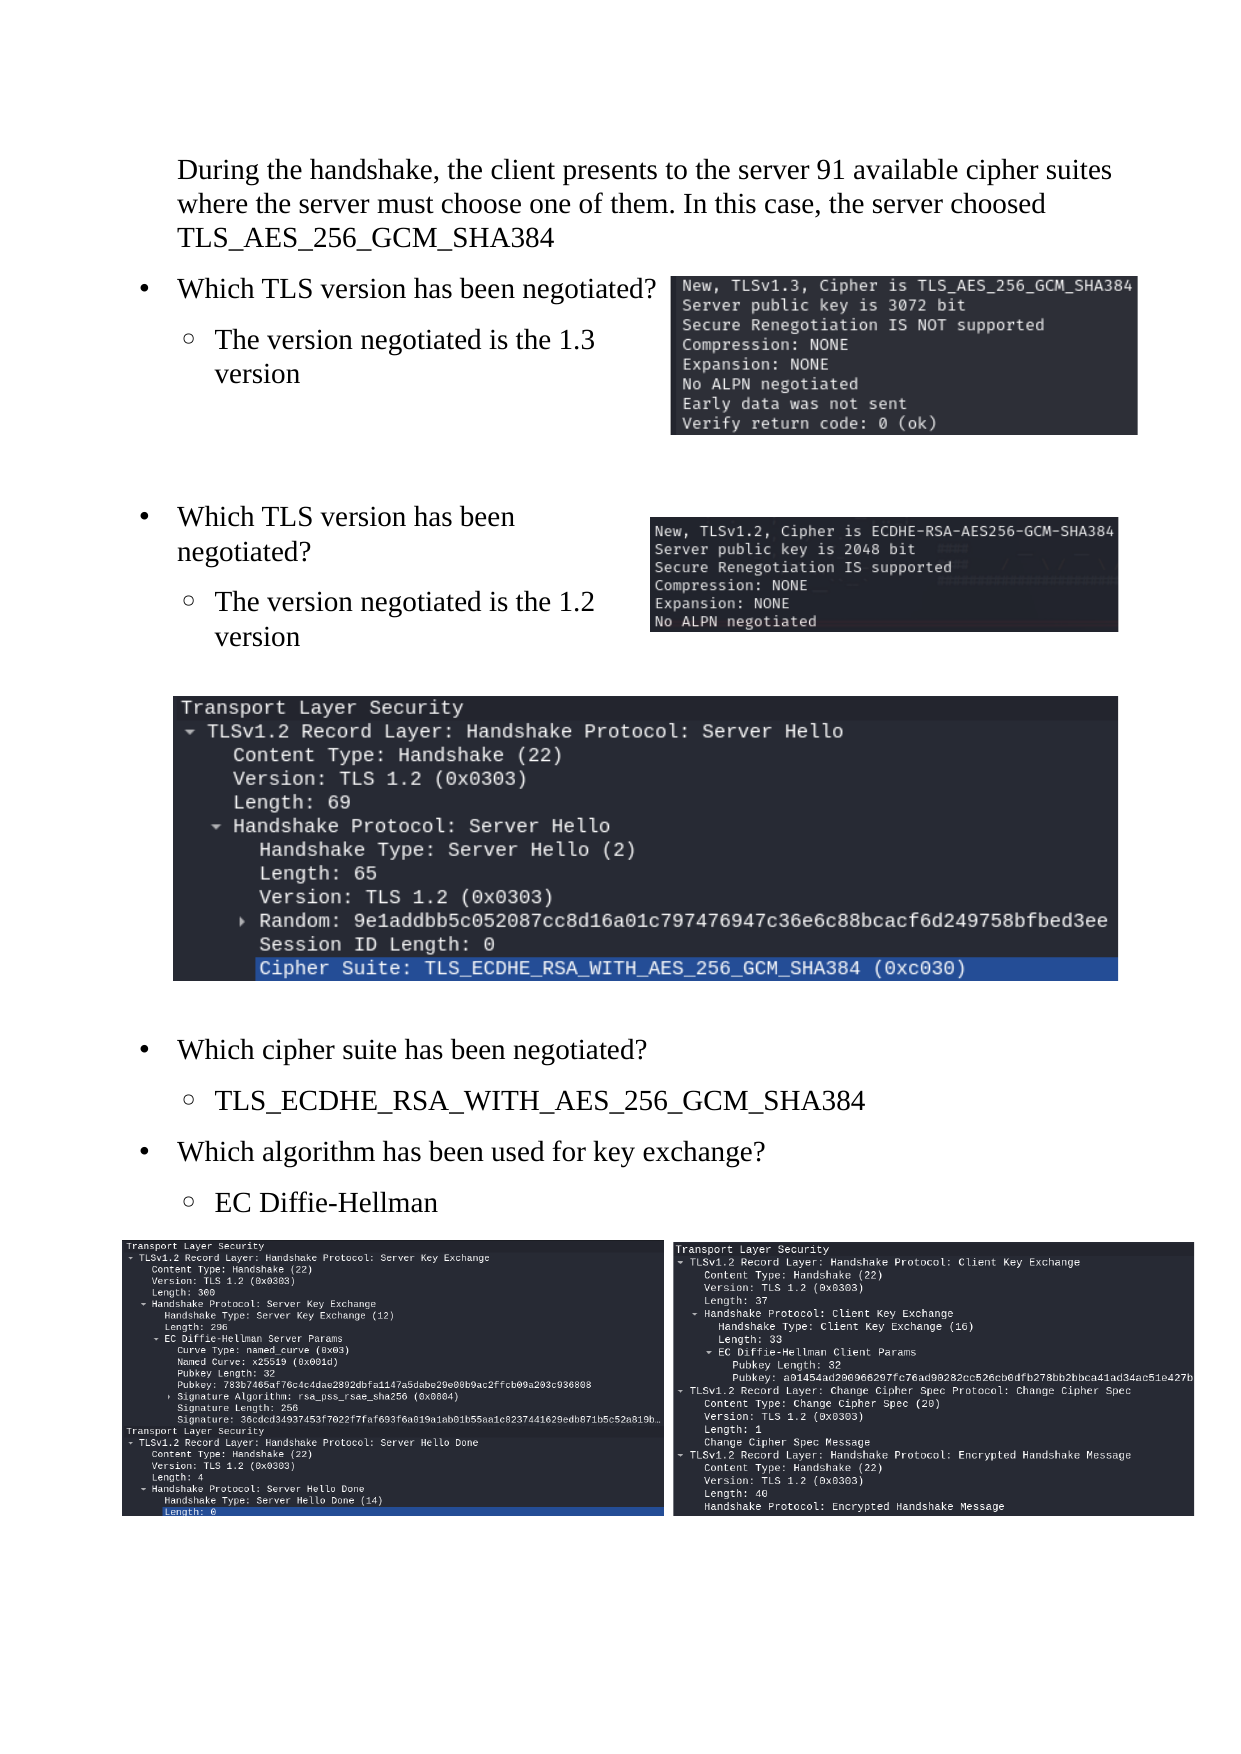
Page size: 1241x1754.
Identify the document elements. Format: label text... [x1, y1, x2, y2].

text During the handshake, the client presents to the server 91 available cipher suites where the server must choose one of them. In this case, the server choosed TLS_AES_256_GCM_SHA384 [177, 152, 1123, 254]
list Which algorithm has been used for key exchange? [139, 1134, 1123, 1167]
list The version negotiated is the 1.3 version [177, 322, 670, 390]
list TLS_ECDHE_RSA_WITH_AES_256_GCM_SHA384 [177, 1083, 1123, 1117]
list Which TLS version has been negotiated? [139, 499, 1123, 567]
picture [673, 1242, 1195, 1516]
list Which cipher suite has been negotiated? [139, 1032, 1123, 1066]
picture [173, 696, 1119, 981]
picture [650, 517, 1119, 632]
list EC Diffie-Hellman [177, 1185, 1123, 1218]
list Which TLS version has been negotiated? [139, 271, 1123, 305]
list The version negotiated is the 1.2 version [177, 584, 1123, 652]
picture [670, 276, 1138, 435]
picture [122, 1240, 664, 1516]
